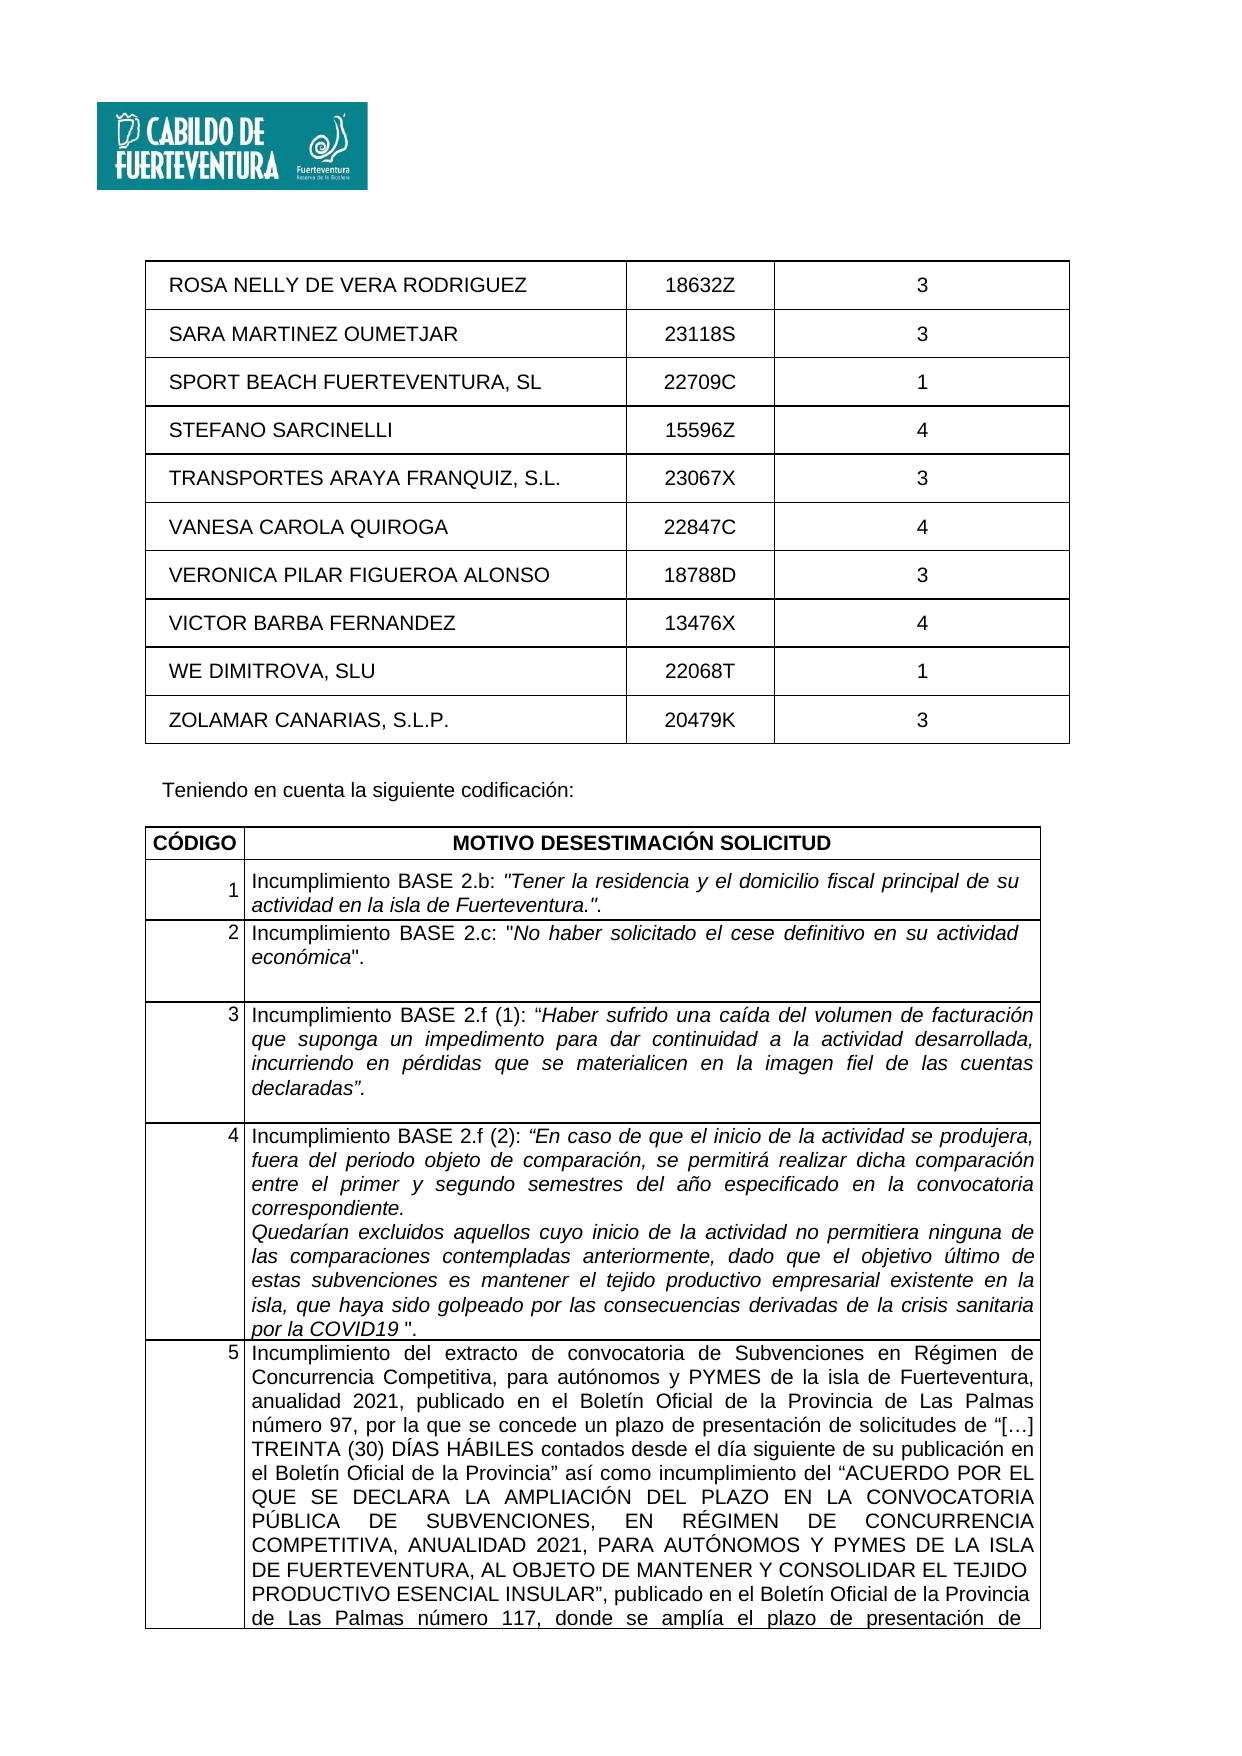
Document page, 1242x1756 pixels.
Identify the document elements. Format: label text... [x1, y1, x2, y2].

table_cell 3 [775, 696, 1069, 743]
table_cell 23067X [627, 455, 774, 502]
table_cell 3 [146, 1003, 244, 1122]
table_cell 3 [775, 551, 1069, 598]
table_cell 4 [775, 407, 1069, 453]
table_cell VANESA CAROLA QUIROGA [146, 503, 626, 550]
table_cell VICTOR BARBA FERNANDEZ [146, 600, 626, 646]
table_cell 22847C [627, 503, 774, 550]
table_cell 15596Z [627, 407, 774, 453]
table_cell TRANSPORTES ARAYA FRANQUIZ, S.L. [146, 455, 626, 502]
table_cell STEFANO SARCINELLI [146, 407, 626, 453]
table_header 3 [775, 262, 1069, 308]
table_cell Incumplimiento BASE 2.b: "Tener la residencia y el domicilio fiscal principal de su actividad en la isla de Fuerteventura.". [245, 860, 1040, 919]
text Teniendo en cuenta la siguiente codificación: [162, 778, 1083, 802]
table_cell 4 [775, 503, 1069, 550]
table_cell WE DIMITROVA, SLU [146, 648, 626, 694]
table_cell 18788D [627, 551, 774, 598]
table_cell VERONICA PILAR FIGUEROA ALONSO [146, 551, 626, 598]
table_cell 2 [146, 921, 244, 1001]
table_header CÓDIGO [146, 828, 244, 858]
table_cell 23118S [627, 310, 774, 357]
table_cell 22068T [627, 648, 774, 694]
table_cell SARA MARTINEZ OUMETJAR [146, 310, 626, 357]
table_cell 5 [146, 1341, 244, 1627]
table_cell 3 [775, 455, 1069, 502]
table_cell 1 [775, 358, 1069, 405]
table_cell 20479K [627, 696, 774, 743]
table_cell 1 [775, 648, 1069, 694]
table_cell 3 [775, 310, 1069, 357]
table_header ROSA NELLY DE VERA RODRIGUEZ [146, 262, 626, 308]
table_cell 4 [146, 1124, 244, 1339]
table_cell Incumplimiento del extracto de convocatoria de Subvenciones en Régimen de Concurrencia Competitiva, para autónomos y PYMES de la isla de Fuerteventura, anualidad 2021, publicado en el Boletín Oficial de la Provincia de Las Palmas número 97, por la que se concede un plazo de presentación de solicitudes de “[…] TREINTA (30) DÍAS HÁBILES contados desde el día siguiente de su publicación en el Boletín Oficial de la Provincia” así como incumplimiento del “ACUERDO POR EL QUE SE DECLARA LA AMPLIACIÓN DEL PLAZO EN LA CONVOCATORIA PÚBLICA DE SUBVENCIONES, EN RÉGIMEN DE CONCURRENCIA COMPETITIVA, ANUALIDAD 2021, PARA AUTÓNOMOS Y PYMES DE LA ISLA DE FUERTEVENTURA, AL OBJETO DE MANTENER Y CONSOLIDAR EL TEJIDO PRODUCTIVO ESENCIAL INSULAR”, publicado en el Boletín Oficial de la Provincia de Las Palmas número 117, donde se amplía el plazo de presentación de [245, 1341, 1040, 1627]
table_cell Incumplimiento BASE 2.f (1): “Haber sufrido una caída del volumen de facturación que suponga un impedimento para dar continuidad a la actividad desarrollada, incurriendo en pérdidas que se materialicen en la imagen fiel de las cuentas declaradas”. [245, 1003, 1040, 1122]
table_cell SPORT BEACH FUERTEVENTURA, SL [146, 358, 626, 405]
table_cell 13476X [627, 600, 774, 646]
table_cell 1 [146, 860, 244, 919]
table_cell Incumplimiento BASE 2.c: "No haber solicitado el cese definitivo en su actividad económica". [245, 921, 1040, 1001]
table_cell ZOLAMAR CANARIAS, S.L.P. [146, 696, 626, 743]
table_cell Incumplimiento BASE 2.f (2): “En caso de que el inicio de la actividad se produjera, fuera del periodo objeto de comparación, se permitirá realizar dicha comparación entre el primer y segundo semestres del año especificado en la convocatoria correspondiente. Quedarían excluidos aquellos cuyo inicio de la actividad no permitiera ninguna de las comparaciones contempladas anteriormente, dado que el objetivo último de estas subvenciones es mantener el tejido productivo empresarial existente en la isla, que haya sido golpeado por las consecuencias derivadas de la crisis sanitaria por la COVID19 ". [245, 1124, 1040, 1339]
table_cell 4 [775, 600, 1069, 646]
table_cell 22709C [627, 358, 774, 405]
table_header MOTIVO DESESTIMACIÓN SOLICITUD [245, 828, 1040, 858]
table_header 18632Z [627, 262, 774, 308]
